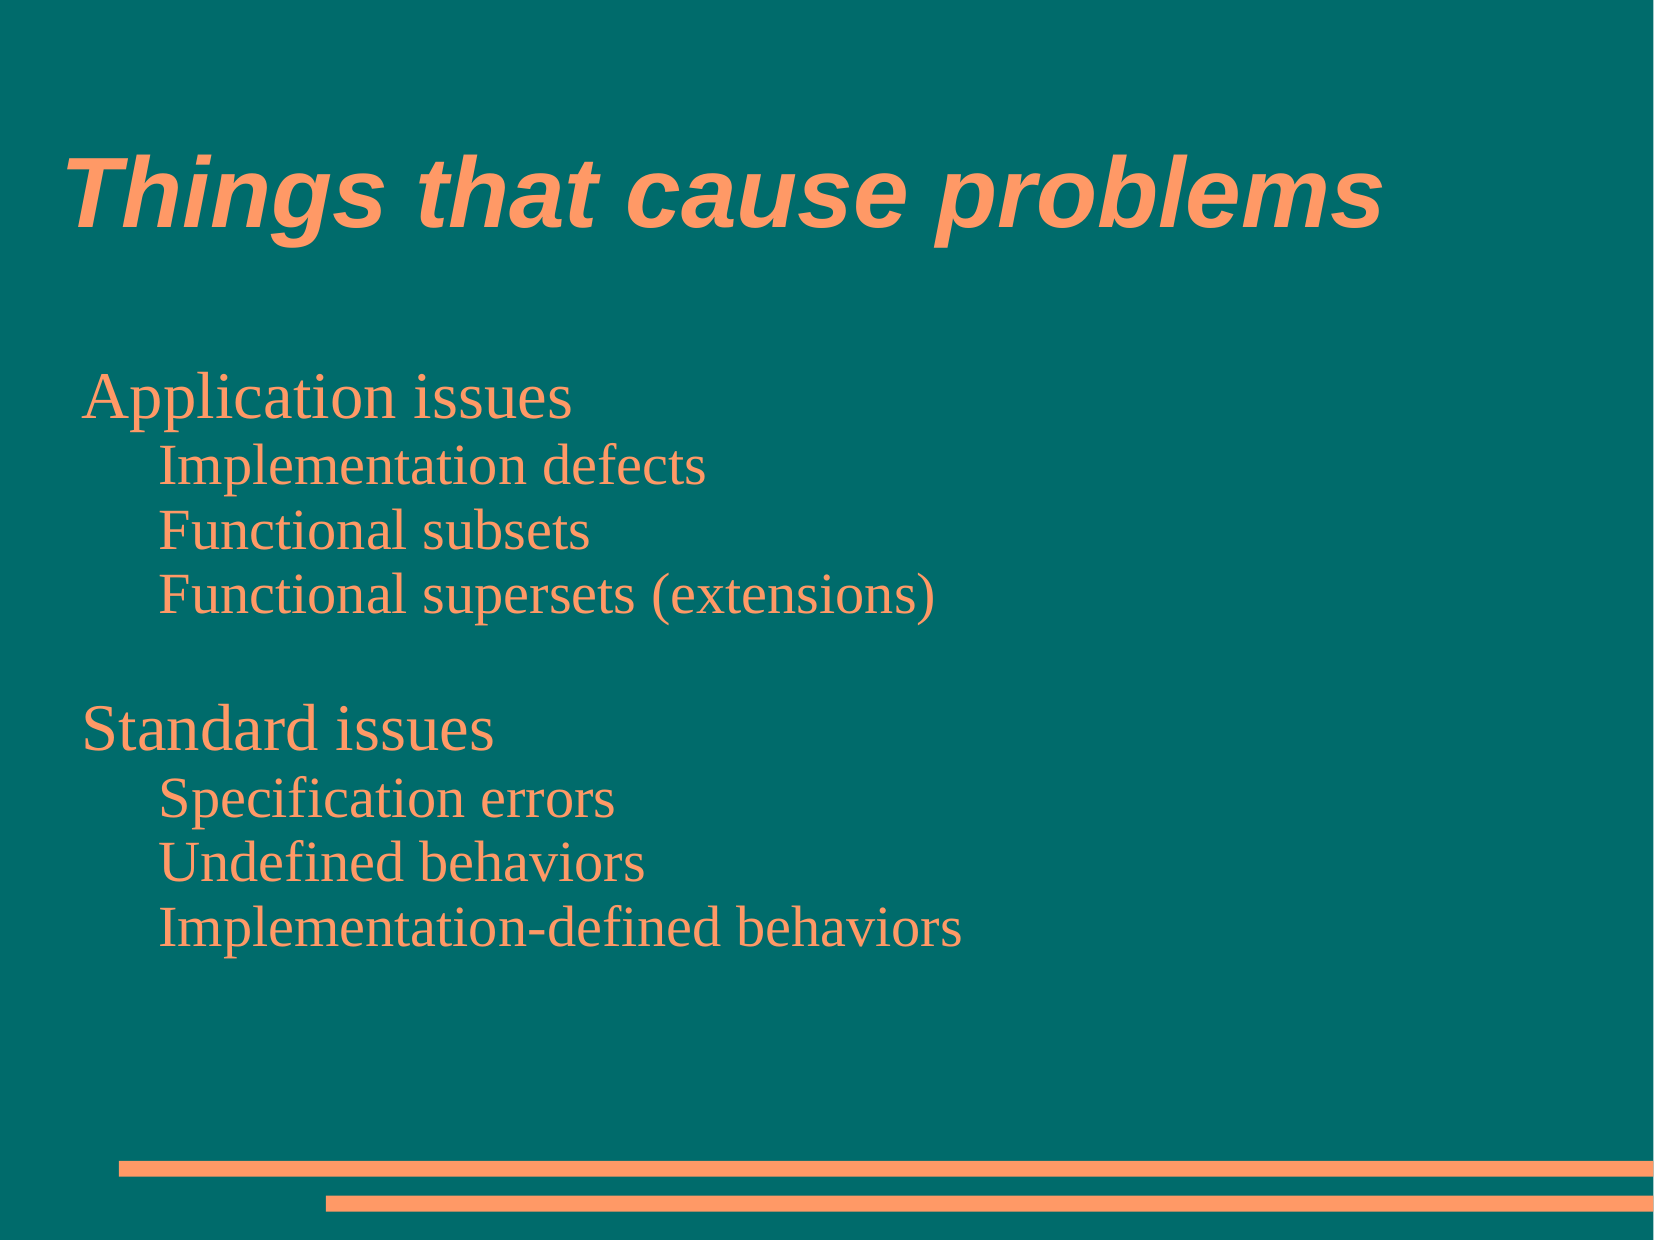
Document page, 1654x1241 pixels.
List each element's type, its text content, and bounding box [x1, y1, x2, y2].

title Things that cause problems [60, 134, 1636, 251]
list Application issues Implementation defects Functional subsets Functional supersets (extensions) Standard issues Specification errors Undefined behaviors Implementation-defined behaviors [64, 358, 1538, 1125]
